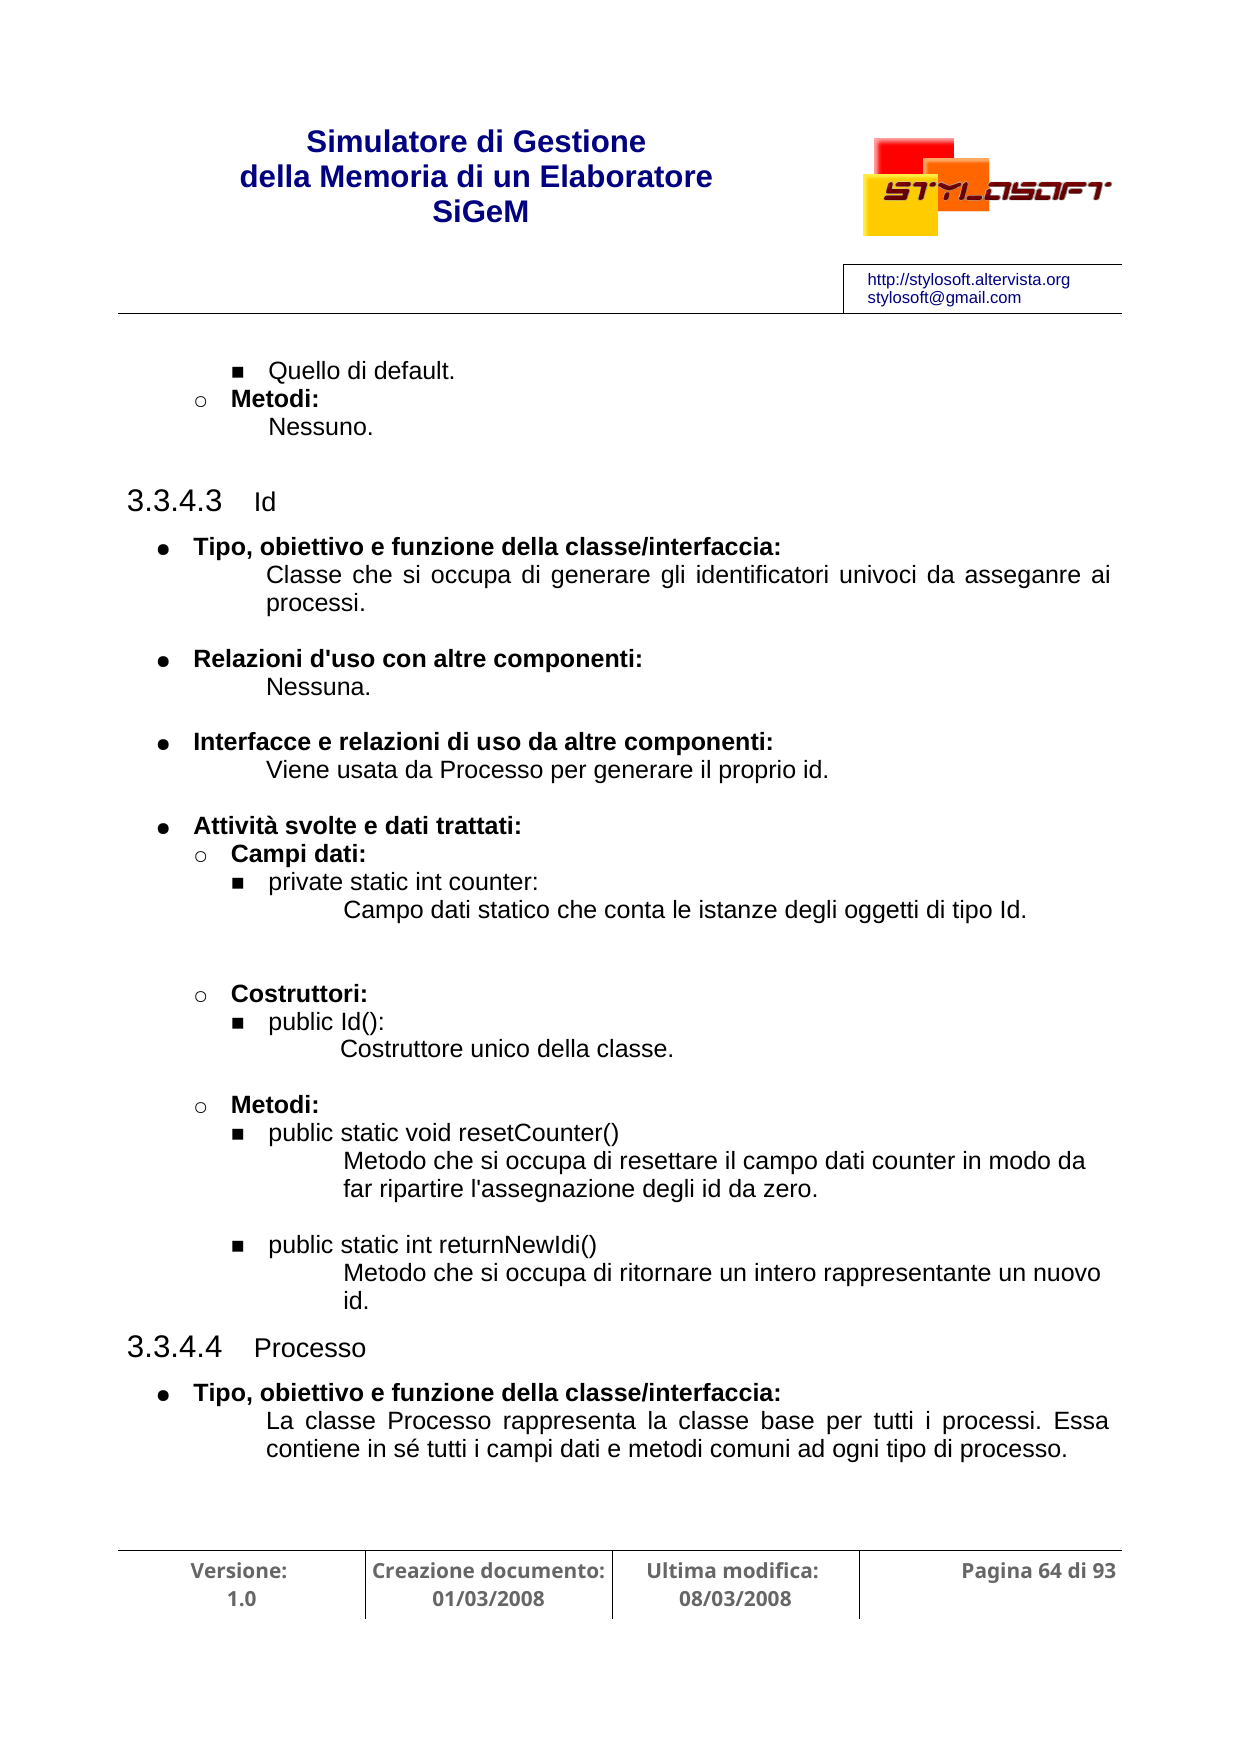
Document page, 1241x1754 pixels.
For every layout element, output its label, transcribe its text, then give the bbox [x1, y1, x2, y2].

list Viene usata da Processo per generare il proprio id. [156, 756, 1122, 784]
list public static int returnNewIdi() [231, 1231, 1122, 1258]
list Tipo, obiettivo e funzione della classe/interfaccia: [156, 533, 1122, 561]
list Classe che si occupa di generare gli identificatori univoci da asseganre ai processi. [156, 561, 1122, 616]
list Tipo, obiettivo e funzione della classe/interfaccia: [156, 1379, 1122, 1407]
list Nessuno. [231, 412, 1122, 440]
list Interfacce e relazioni di uso da altre componenti: [156, 728, 1122, 756]
list Metodo che si occupa di resettare il campo dati counter in modo da far ripartire l'assegnazione degli id da zero. [306, 1147, 1122, 1203]
list Costruttori: [193, 979, 1122, 1007]
list Attività svolte e dati trattati: [156, 812, 1122, 840]
list Metodi: [193, 384, 1122, 412]
list private static int counter: [231, 868, 1122, 896]
subtitle Id [118, 483, 1122, 518]
list Metodi: [193, 1091, 1122, 1119]
list Metodo che si occupa di ritornare un intero rappresentante un nuovo id. [306, 1258, 1122, 1314]
list public Id(): [231, 1007, 1122, 1035]
text Costruttore unico della classe. [118, 1035, 1122, 1063]
list Nessuna. [156, 672, 1122, 700]
list La classe Processo rappresenta la classe base per tutti i processi. Essa contiene in sé tutti i campi dati e metodi comuni ad ogni tipo di processo. [156, 1407, 1122, 1463]
list public static void resetCounter() [231, 1119, 1122, 1147]
picture [848, 123, 1117, 247]
list Campi dati: [193, 840, 1122, 868]
list Relazioni d'uso con altre componenti: [156, 644, 1122, 672]
list Quello di default. [231, 357, 1122, 384]
list Campo dati statico che conta le istanze degli oggetti di tipo Id. [306, 896, 1122, 923]
subtitle Processo [118, 1329, 1122, 1364]
